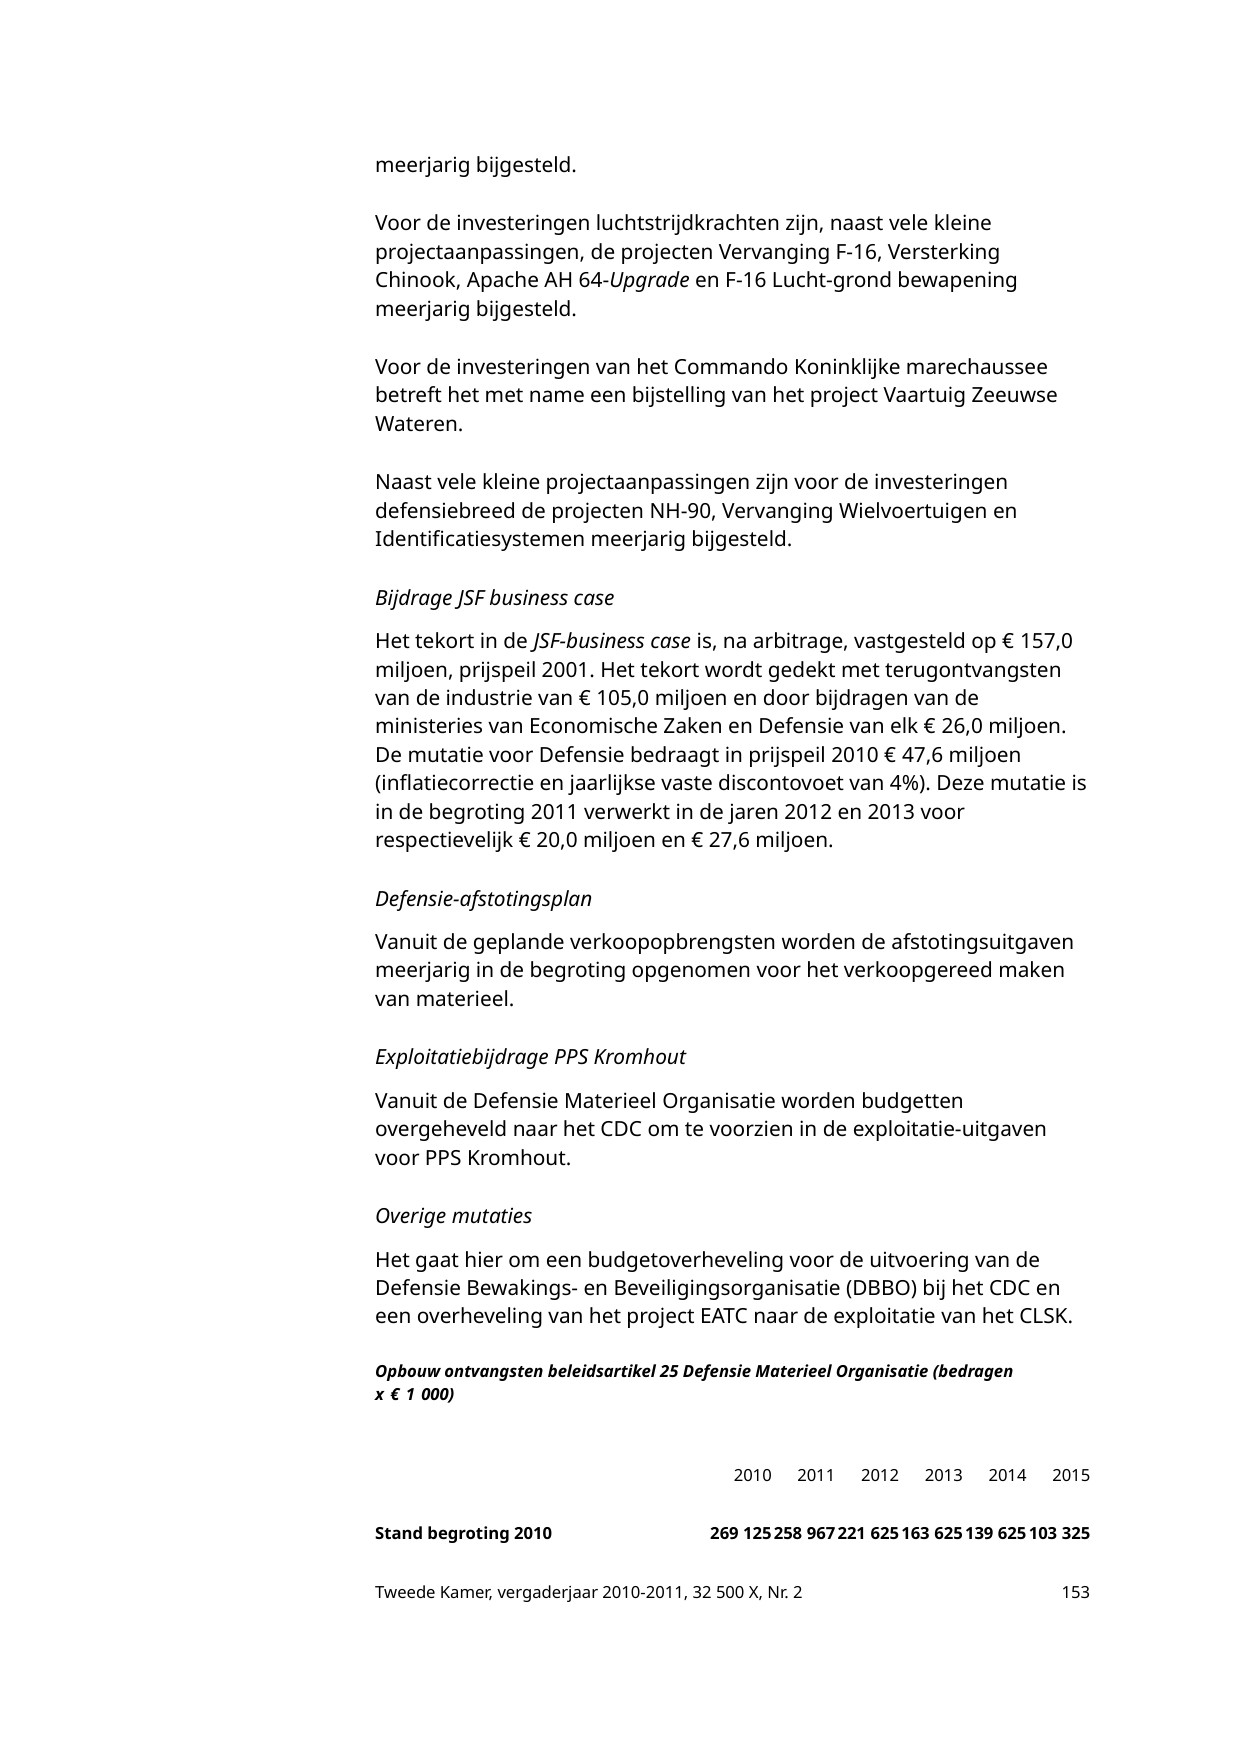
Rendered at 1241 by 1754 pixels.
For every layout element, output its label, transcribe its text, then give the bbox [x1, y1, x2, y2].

text Overige mutaties [375, 1201, 1090, 1230]
text Defensie-afstotingsplan [375, 884, 1090, 912]
table_header 2012 [835, 1463, 899, 1522]
text Naast vele kleine projectaanpassingen zijn voor de investeringen defensiebreed de projecten NH-90, Vervanging Wielvoertuigen en Identificatiesystemen meerjarig bijgesteld. [375, 467, 1090, 553]
text Het tekort in de JSF-business case is, na arbitrage, vastgesteld op € 157,0 miljoen, prijspeil 2001. Het tekort wordt gedekt met terugontvangsten van de industrie van € 105,0 miljoen en door bijdragen van de ministeries van Economische Zaken en Defensie van elk € 26,0 miljoen. De mutatie voor Defensie bedraagt in prijspeil 2010 € 47,6 miljoen (inflatiecorrectie en jaarlijkse vaste discontovoet van 4%). Deze mutatie is in de begroting 2011 verwerkt in de jaren 2012 en 2013 voor respectievelijk € 20,0 miljoen en € 27,6 miljoen. [375, 626, 1090, 854]
text Voor de investeringen van het Commando Koninklijke marechaussee betreft het met name een bijstelling van het project Vaartuig Zeeuwse Wateren. [375, 352, 1090, 437]
text Het gaat hier om een budgetoverheveling voor de uitvoering van de Defensie Bewakings- en Beveiligingsorganisatie (DBBO) bij het CDC en een overheveling van het project EATC naar de exploitatie van het CLSK. [375, 1245, 1090, 1330]
table_header 2014 [963, 1463, 1026, 1522]
table_cell 139 625 [963, 1522, 1026, 1544]
text Vanuit de geplande verkoopopbrengsten worden de afstotingsuitgaven meerjarig in de begroting opgenomen voor het verkoopgereed maken van materieel. [375, 927, 1090, 1012]
table_cell Stand begroting 2010 [375, 1522, 708, 1544]
text Exploitatiebijdrage PPS Kromhout [375, 1042, 1090, 1071]
table_header 2011 [771, 1463, 835, 1522]
text Bijdrage JSF business case [375, 583, 1090, 611]
table_cell 163 625 [899, 1522, 963, 1544]
text Opbouw ontvangsten beleidsartikel 25 Defensie Materieel Organisatie (bedragen x € 1 000) [375, 1360, 1090, 1405]
text Vanuit de Defensie Materieel Organisatie worden budgetten overgeheveld naar het CDC om te voorzien in de exploitatie-uitgaven voor PPS Kromhout. [375, 1086, 1090, 1171]
table_header 2015 [1026, 1463, 1090, 1522]
text meerjarig bijgesteld. [375, 150, 1090, 178]
table_header 2013 [899, 1463, 963, 1522]
text Voor de investeringen luchtstrijdkrachten zijn, naast vele kleine projectaanpassingen, de projecten Vervanging F-16, Versterking Chinook, Apache AH 64-Upgrade en F-16 Lucht-grond bewapening meerjarig bijgesteld. [375, 208, 1090, 322]
table_cell 258 967 [771, 1522, 835, 1544]
table_cell 103 325 [1026, 1522, 1090, 1544]
table_cell 221 625 [835, 1522, 899, 1544]
table_header 2010 [708, 1463, 771, 1522]
table_cell 269 125 [708, 1522, 771, 1544]
table_header [375, 1463, 708, 1522]
